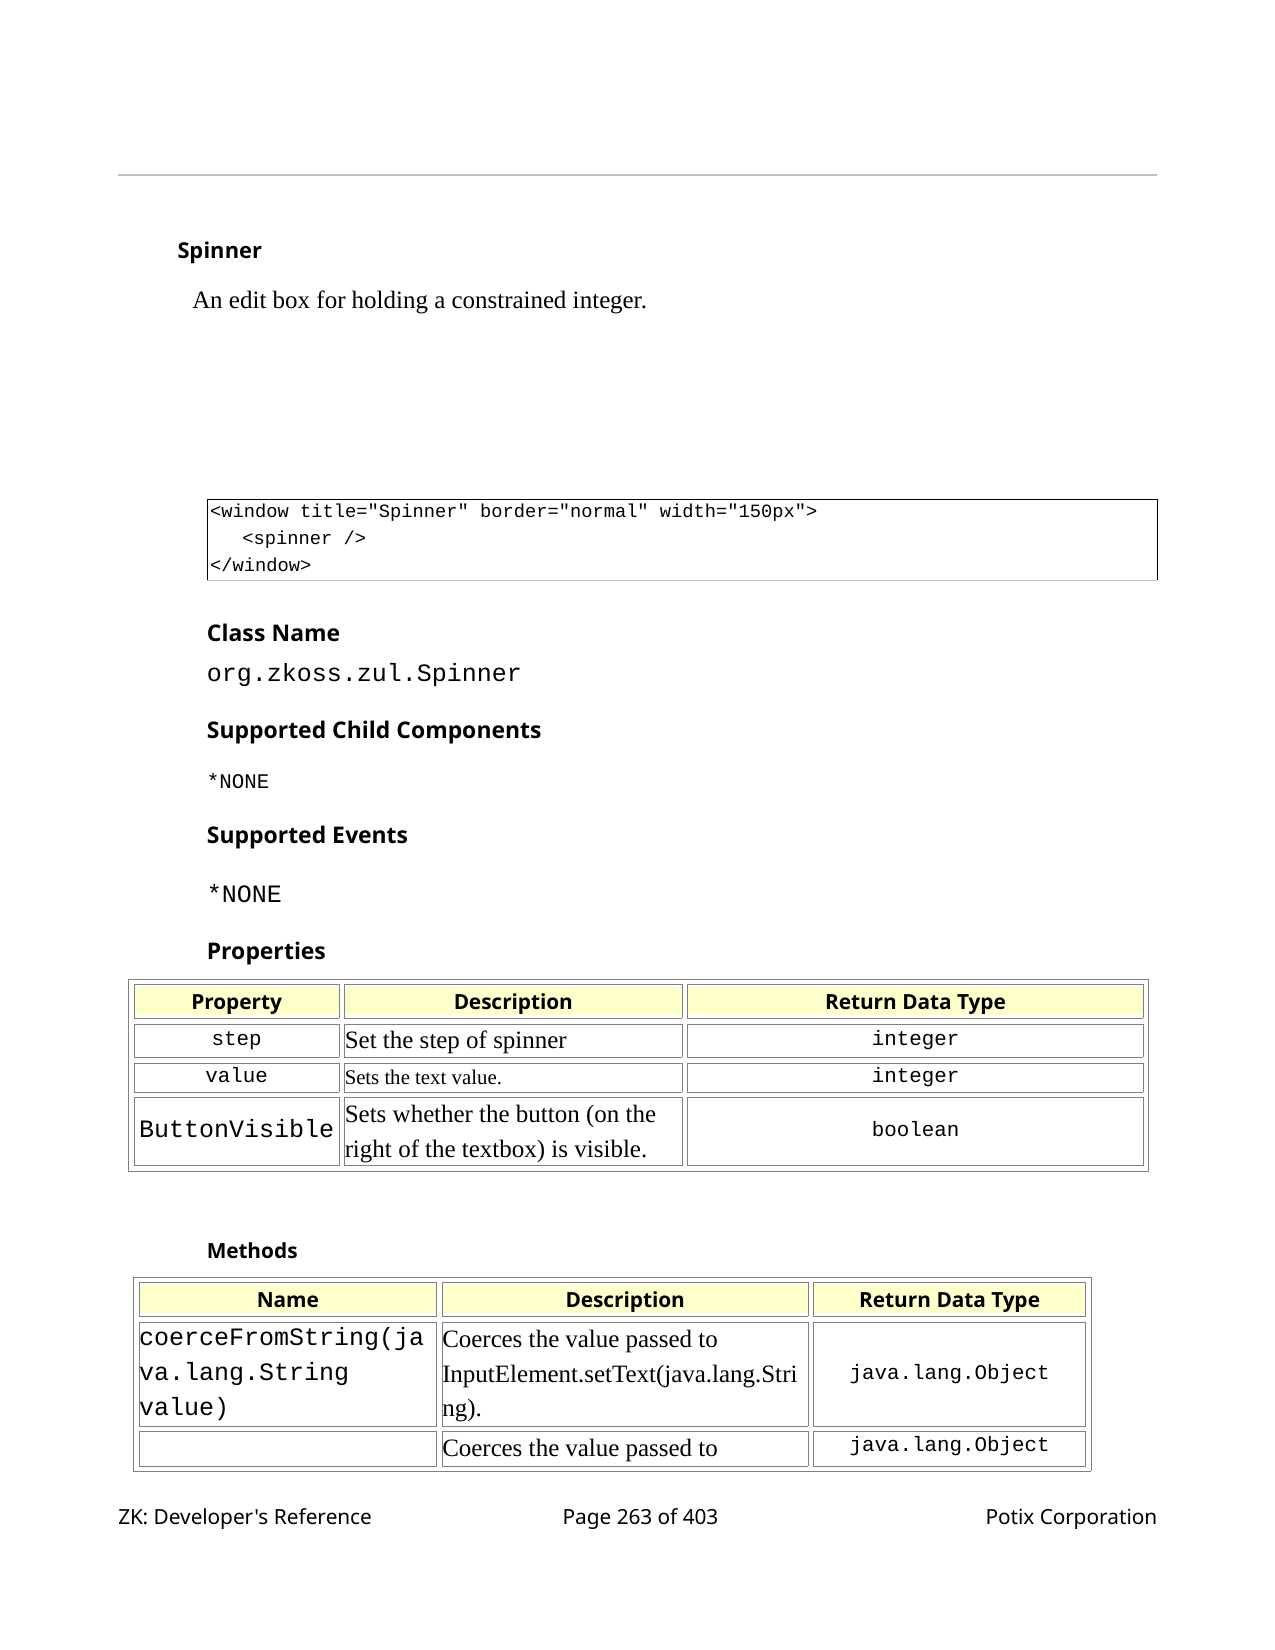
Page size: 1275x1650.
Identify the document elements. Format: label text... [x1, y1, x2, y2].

subtitle Class Name [207, 617, 1157, 648]
text *NONE [207, 876, 1157, 910]
table_cell integer [685, 1057, 1146, 1092]
table_header Description [439, 1278, 811, 1316]
table_cell value [131, 1057, 342, 1092]
table_header Description [342, 980, 685, 1018]
subtitle Properties [207, 935, 1157, 966]
table_cell step [131, 1018, 342, 1057]
table_cell [136, 1426, 439, 1466]
subtitle Supported Child Components [207, 714, 1157, 745]
text <spinner /> [208, 526, 1157, 550]
text org.zkoss.zul.Spinner [207, 661, 1157, 689]
table_header Return Data Type [685, 980, 1146, 1018]
text </window> [208, 553, 1157, 580]
subtitle Methods [207, 1236, 1157, 1264]
table_header Property [131, 980, 342, 1018]
table_cell integer [685, 1018, 1146, 1057]
subtitle Supported Events [207, 819, 1157, 851]
text *NONE [207, 766, 1157, 794]
table_cell java.lang.Object [811, 1426, 1088, 1466]
text An edit box for holding a constrained integer. [118, 286, 1157, 314]
table_header Return Data Type [811, 1278, 1088, 1316]
table_cell java.lang.Object [811, 1316, 1088, 1426]
table_cell Sets whether the button (on the right of the textbox) is visible. [342, 1092, 685, 1165]
table_cell Coerces the value passed to [439, 1426, 811, 1466]
table_cell Sets the text value. [342, 1057, 685, 1092]
table_cell ButtonVisible [131, 1092, 342, 1165]
table_cell boolean [685, 1092, 1146, 1165]
table_header Name [136, 1278, 439, 1316]
subtitle Spinner [177, 235, 1157, 265]
table_cell coerceFromString(java.lang.String value) [136, 1316, 439, 1426]
table_cell Coerces the value passed to InputElement.setText(java.lang.String). [439, 1316, 811, 1426]
text <window title="Spinner" border="normal" width="150px"> [208, 500, 1157, 523]
table_cell Set the step of spinner [342, 1018, 685, 1057]
